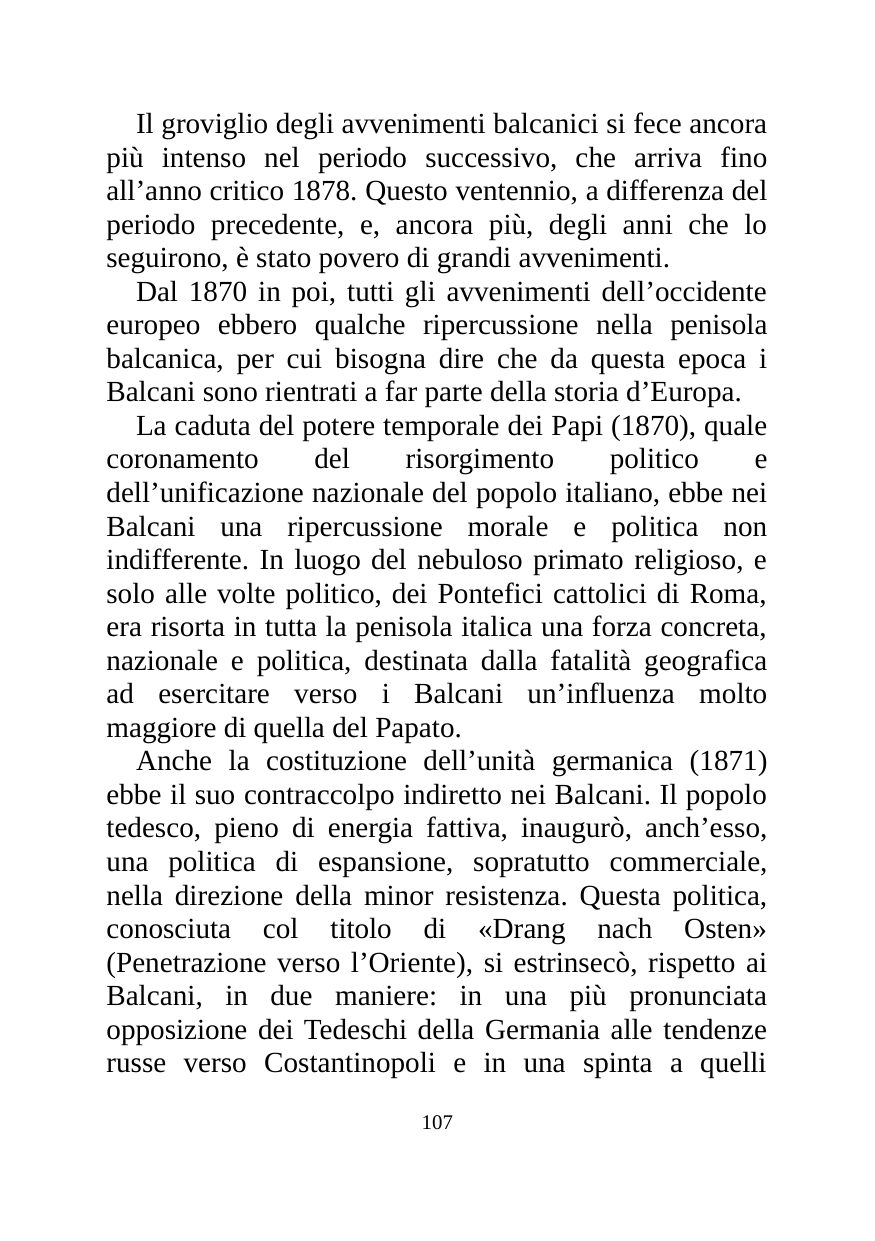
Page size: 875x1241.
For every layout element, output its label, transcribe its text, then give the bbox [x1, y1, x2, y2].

text Il groviglio degli avvenimenti balcanici si fece ancora più intenso nel periodo successivo, che arriva fino all’anno critico 1878. Questo ventennio, a differenza del periodo precedente, e, ancora più, degli anni che lo seguirono, è stato povero di grandi avvenimenti. [106, 106, 768, 274]
text Anche la costituzione dell’unità germanica (1871) ebbe il suo contraccolpo indiretto nei Balcani. Il popolo tedesco, pieno di energia fattiva, inaugurò, anch’esso, una politica di espansione, sopratutto commerciale, nella direzione della minor resistenza. Questa politica, conosciuta col titolo di «Drang nach Osten» (Penetrazione verso l’Oriente), si estrinsecò, rispetto ai Balcani, in due maniere: in una più pronunciata opposizione dei Tedeschi della Germania alle tendenze russe verso Costantinopoli e in una spinta a quelli [106, 743, 768, 1079]
text La caduta del potere temporale dei Papi (1870), quale coronamento del risorgimento politico e dell’unificazione nazionale del popolo italiano, ebbe nei Balcani una ripercussione morale e politica non indifferente. In luogo del nebuloso primato religioso, e solo alle volte politico, dei Pontefici cattolici di Roma, era risorta in tutta la penisola italica una forza concreta, nazionale e politica, destinata dalla fatalità geografica ad esercitare verso i Balcani un’influenza molto maggiore di quella del Papato. [106, 408, 768, 743]
text Dal 1870 in poi, tutti gli avvenimenti dell’occidente europeo ebbero qualche ripercussione nella penisola balcanica, per cui bisogna dire che da questa epoca i Balcani sono rientrati a far parte della storia d’Europa. [106, 274, 768, 408]
